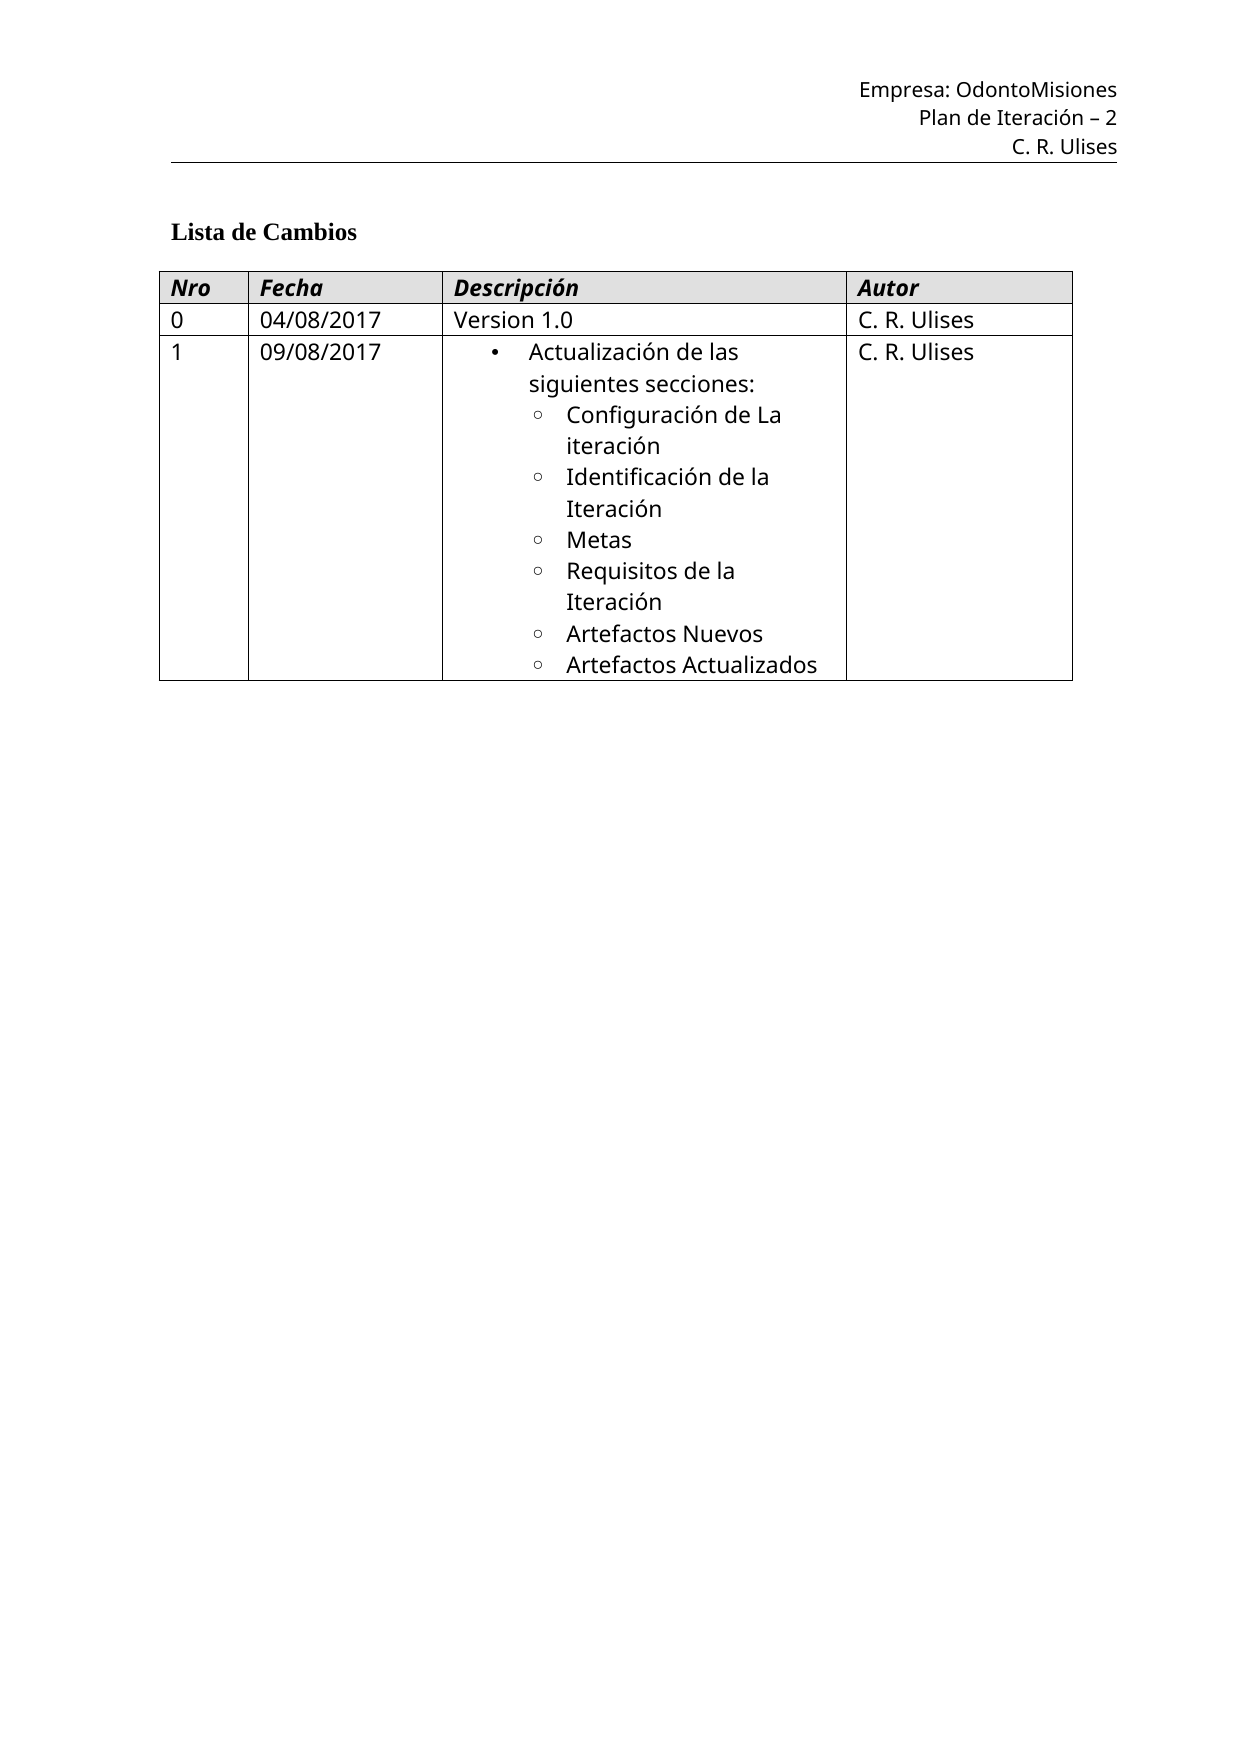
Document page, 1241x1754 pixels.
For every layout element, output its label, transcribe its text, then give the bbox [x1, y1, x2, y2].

text Lista de Cambios [171, 217, 1117, 246]
table_cell 09/08/2017 [249, 336, 442, 680]
table_header Descripción [443, 272, 846, 303]
table_cell C. R. Ulises [847, 336, 1072, 680]
table_header Autor [847, 272, 1072, 303]
table_cell 0 [160, 304, 248, 335]
table_cell 04/08/2017 [249, 304, 442, 335]
table_cell Version 1.0 [443, 304, 846, 335]
table_cell 1 [160, 336, 248, 680]
table_header Fecha [249, 272, 442, 303]
table_cell Actualización de las siguientes secciones: Configuración de La iteración Identificación de la Iteración Metas Requisitos de la Iteración Artefactos Nuevos Artefactos Actualizados [443, 336, 846, 680]
table_cell C. R. Ulises [847, 304, 1072, 335]
table_header Nro [160, 272, 248, 303]
